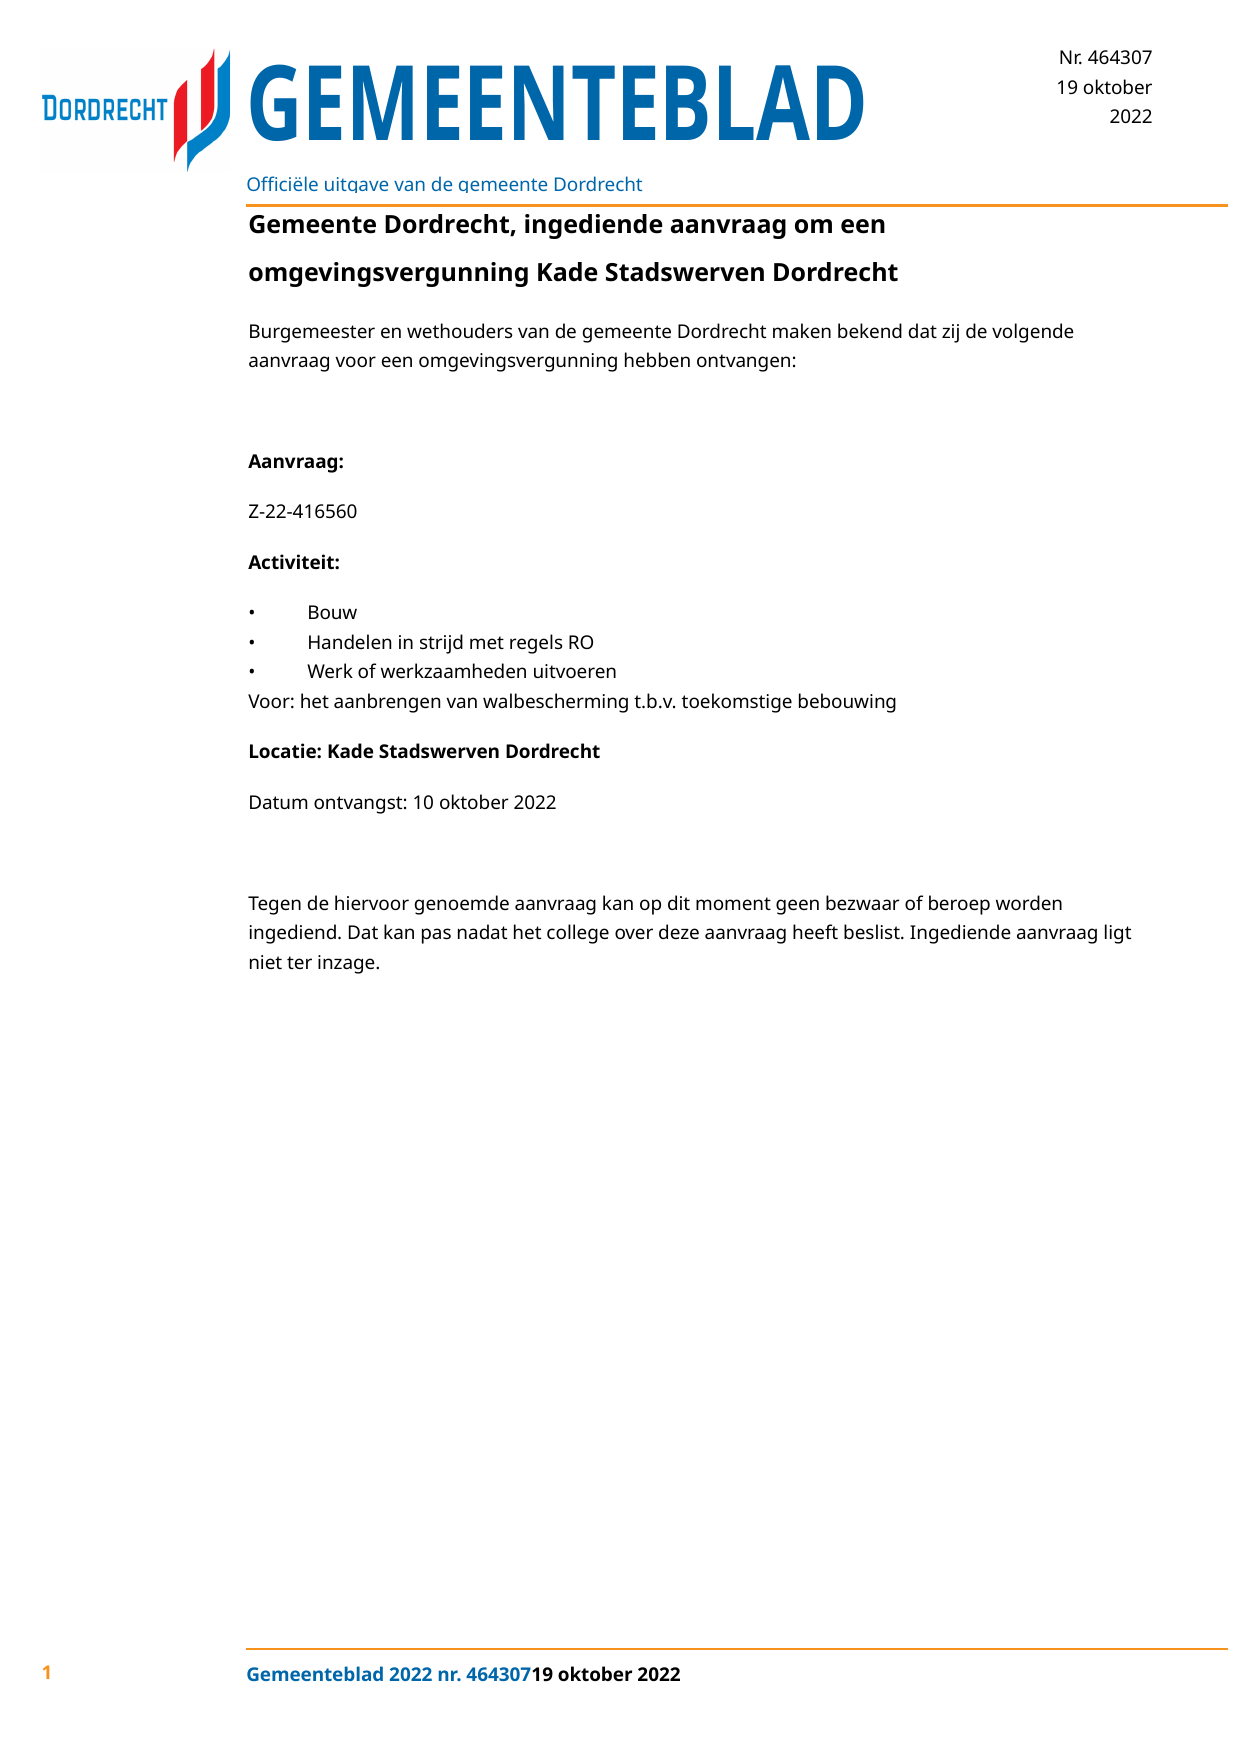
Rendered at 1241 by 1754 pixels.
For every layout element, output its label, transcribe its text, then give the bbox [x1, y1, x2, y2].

text Tegen de hiervoor genoemde aanvraag kan op dit moment geen bezwaar of beroep worden ingediend. Dat kan pas nadat het college over deze aanvraag heeft beslist. Ingediende aanvraag ligt niet ter inzage. [248, 890, 1152, 975]
text Gemeente Dordrecht, ingediende aanvraag om een omgevingsvergunning Kade Stadswerven Dordrecht [248, 207, 1152, 288]
list Werk of werkzaamheden uitvoeren [248, 659, 1152, 684]
text Activiteit: [248, 549, 1152, 575]
text Datum ontvangst: 10 oktober 2022 [248, 789, 1152, 815]
list Handelen in strijd met regels RO [248, 629, 1152, 655]
picture [41, 47, 231, 172]
text Z-22-416560 [248, 499, 1152, 524]
text Voor: het aanbrengen van walbescherming t.b.v. toekomstige bebouwing [248, 688, 1152, 714]
text Aanvraag: [248, 448, 1152, 474]
list Bouw [248, 599, 1152, 625]
text Locatie: Kade Stadswerven Dordrecht [248, 739, 1152, 764]
text Burgemeester en wethouders van de gemeente Dordrecht maken bekend dat zij de volgende aanvraag voor een omgevingsvergunning hebben ontvangen: [248, 318, 1152, 373]
